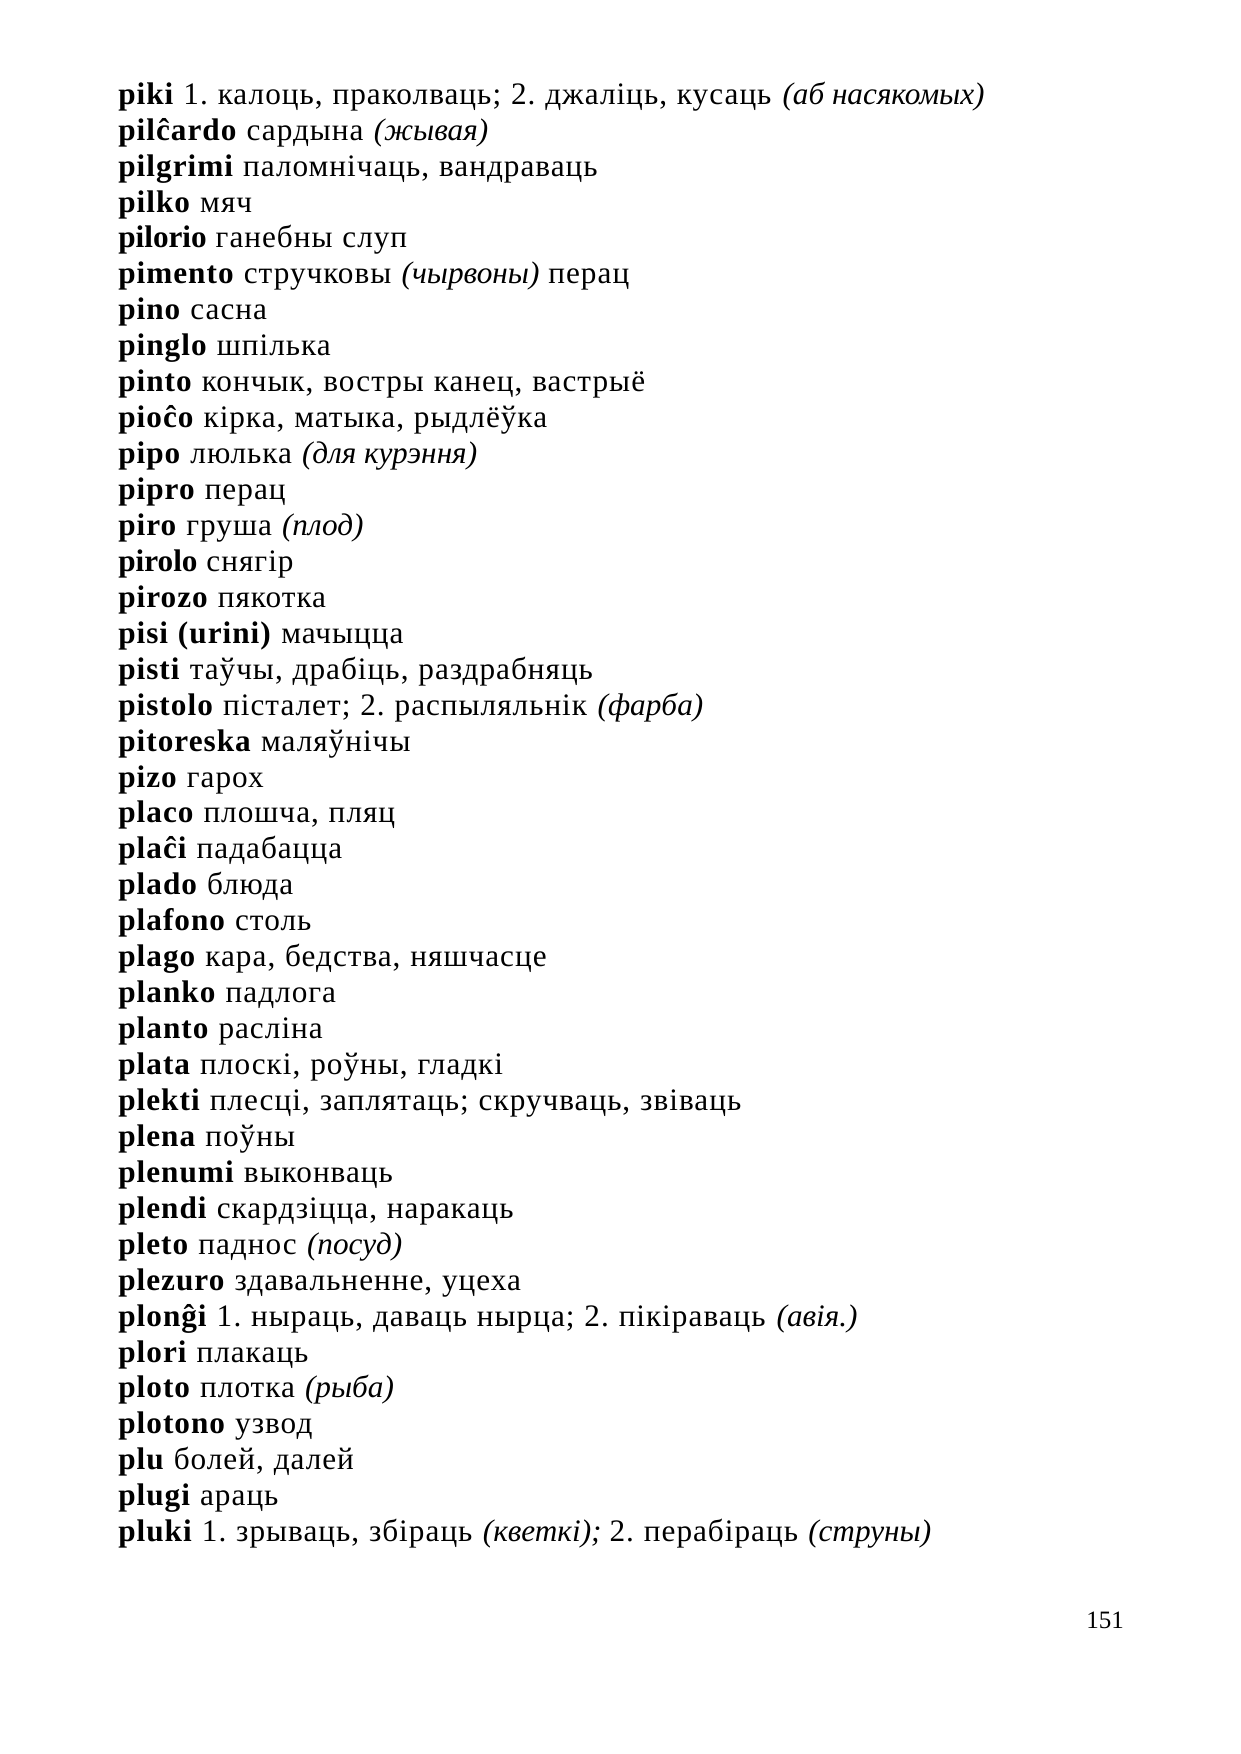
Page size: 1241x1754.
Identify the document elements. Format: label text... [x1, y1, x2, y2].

text plado блюда [118, 866, 1123, 902]
text pimento стручковы (чырвоны) перац [118, 255, 1123, 291]
text pluki 1. зрываць, збіраць (кветкі); 2. перабіраць (струны) [118, 1512, 1123, 1548]
text plonĝi 1. ныраць, даваць нырца; 2. пікіраваць (авія.) [118, 1297, 1123, 1333]
text plago кара, бедства, няшчасце [118, 937, 1123, 973]
text plotono узвод [118, 1405, 1123, 1441]
text plafono столь [118, 902, 1123, 937]
text plata плоскі, роўны, гладкі [118, 1045, 1123, 1081]
text pinto кончык, востры канец, вастрыё [118, 362, 1123, 398]
text pino сасна [118, 291, 1123, 327]
text pinglo шпілька [118, 327, 1123, 362]
text piro груша (плод) [118, 506, 1123, 542]
text ploto плотка (рыба) [118, 1369, 1123, 1405]
text pirozo пякотка [118, 578, 1123, 614]
text pilgrimi паломнічаць, вандраваць [118, 147, 1123, 183]
text planto расліна [118, 1009, 1123, 1045]
text pioĉo кірка, матыка, рыдлёўка [118, 398, 1123, 434]
text plugi араць [118, 1477, 1123, 1512]
text plena поўны [118, 1117, 1123, 1153]
text planko падлога [118, 973, 1123, 1009]
text placo плошча, пляц [118, 794, 1123, 830]
text plenumi выконваць [118, 1153, 1123, 1189]
text plendi скардзіцца, наракаць [118, 1189, 1123, 1225]
text pisi (urini) мачыцца [118, 614, 1123, 650]
text pizo гарох [118, 758, 1123, 794]
text pitoreska маляўнічы [118, 722, 1123, 758]
text pilko мяч [118, 183, 1123, 219]
text piki 1. калоць, праколваць; 2. джаліць, кусаць (аб насякомых) [118, 75, 1123, 111]
text pipro перац [118, 470, 1123, 506]
text pisti таўчы, драбіць, раздрабняць [118, 650, 1123, 686]
text pilorio ганебны слуп [118, 219, 1123, 255]
text plu болей, далей [118, 1441, 1123, 1477]
text plaĉi падабацца [118, 830, 1123, 866]
text plekti плесці, заплятаць; скручваць, звіваць [118, 1081, 1123, 1117]
text plori плакаць [118, 1333, 1123, 1369]
text pipo люлька (для курэння) [118, 434, 1123, 470]
text pleto паднос (посуд) [118, 1225, 1123, 1261]
text pilĉardo сардына (жывая) [118, 111, 1123, 147]
text plezuro здавальненне, уцеха [118, 1261, 1123, 1297]
text pistolo пісталет; 2. распыляльнік (фарба) [118, 686, 1123, 722]
text pirolo снягір [118, 542, 1123, 578]
